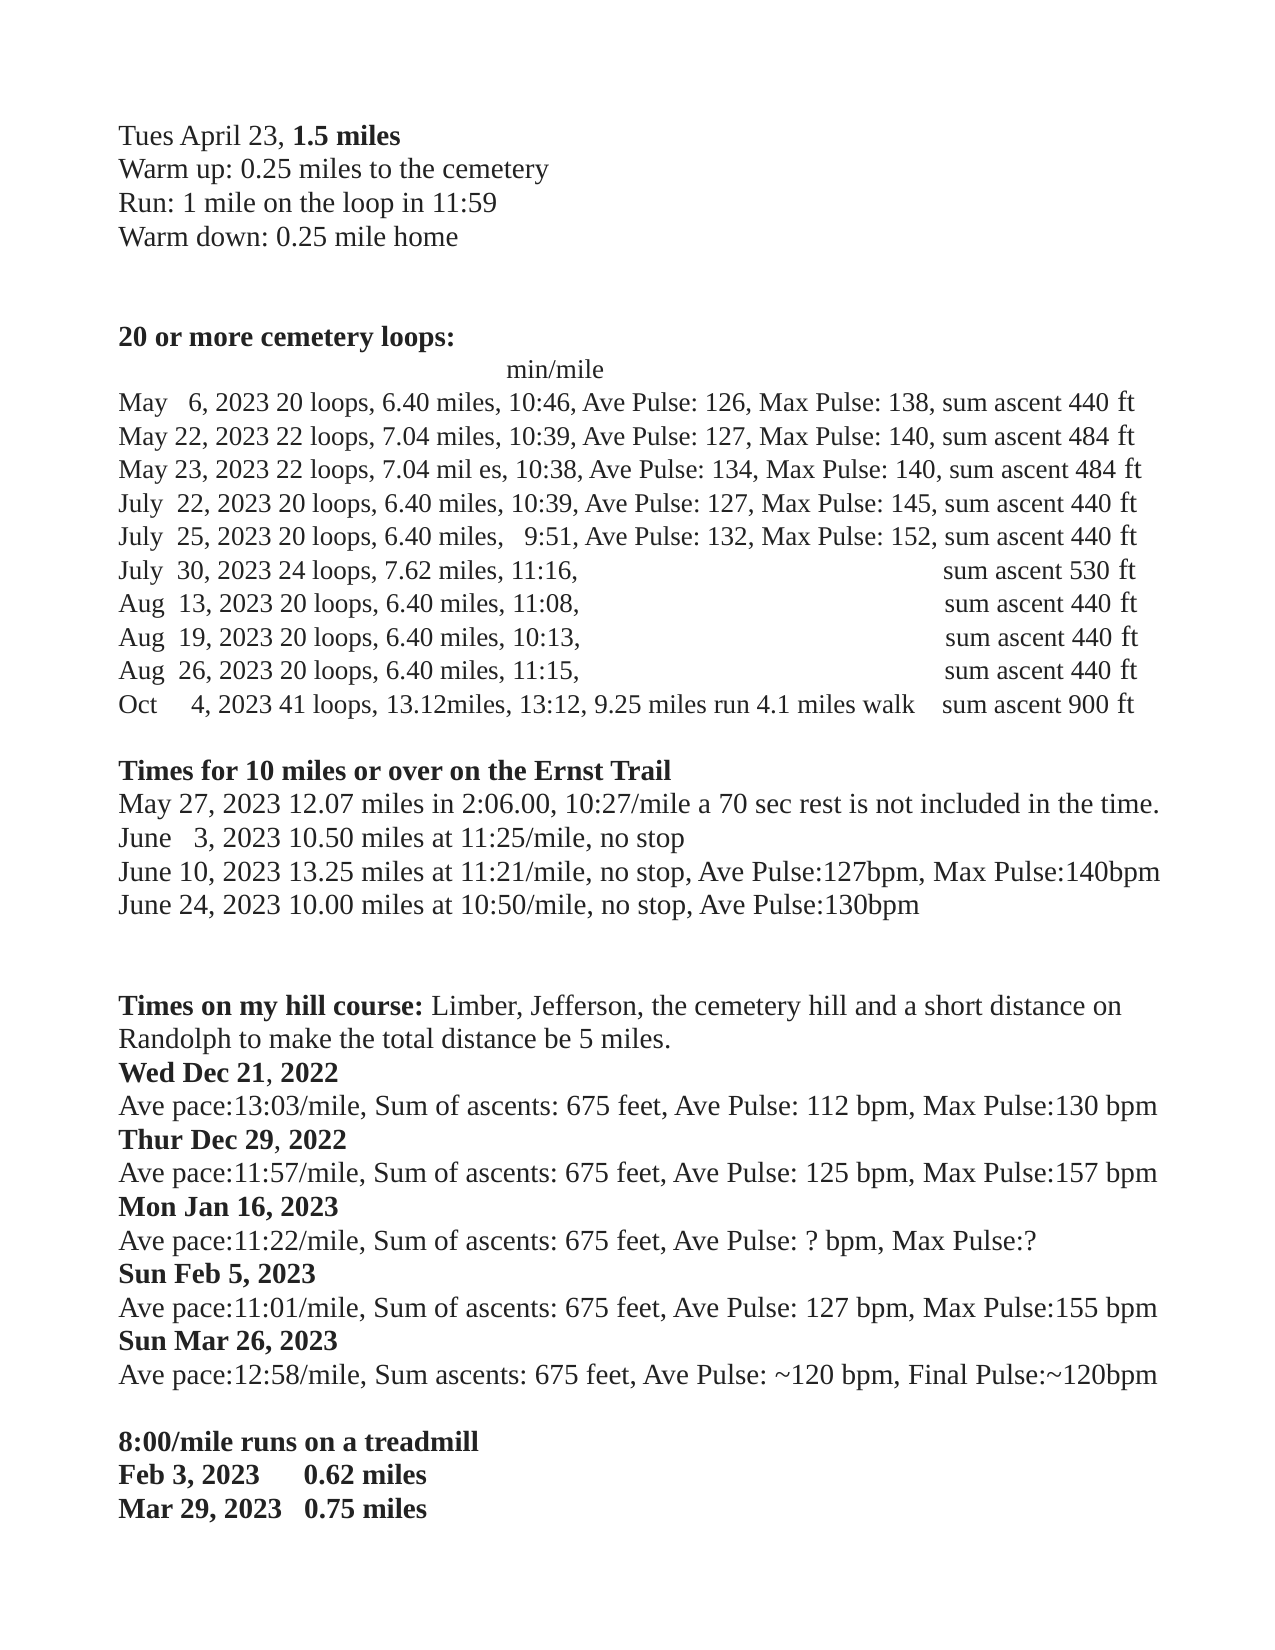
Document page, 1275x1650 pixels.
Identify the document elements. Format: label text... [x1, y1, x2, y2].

text 20 or more cemetery loops: [118, 319, 1161, 353]
text Ave pace:13:03/mile, Sum of ascents: 675 feet, Ave Pulse: 112 bpm, Max Pulse:130 bpm [118, 1088, 1161, 1122]
text Times on my hill course: Limber, Jefferson, the cemetery hill and a short distance on Randolph to make the total distance be 5 miles. [118, 988, 1161, 1055]
text Aug 19, 2023 20 loops, 6.40 miles, 10:13, sum ascent 440 ft [118, 619, 1161, 652]
text Thur Dec 29, 2022 [118, 1122, 1161, 1156]
text Ave pace:12:58/mile, Sum ascents: 675 feet, Ave Pulse: ~120 bpm, Final Pulse:~120bpm [118, 1357, 1161, 1390]
text Aug 26, 2023 20 loops, 6.40 miles, 11:15, sum ascent 440 ft [118, 652, 1161, 686]
text Tues April 23, 1.5 miles [118, 118, 1161, 152]
text July 25, 2023 20 loops, 6.40 miles, 9:51, Ave Pulse: 132, Max Pulse: 152, sum ascent 440 ft [118, 518, 1161, 552]
text May 22, 2023 22 loops, 7.04 miles, 10:39, Ave Pulse: 127, Max Pulse: 140, sum ascent 484 ft [118, 418, 1161, 451]
text June 24, 2023 10.00 miles at 10:50/mile, no stop, Ave Pulse:130bpm [118, 887, 1161, 921]
text Warm down: 0.25 mile home [118, 219, 1161, 252]
text Aug 13, 2023 20 loops, 6.40 miles, 11:08, sum ascent 440 ft [118, 585, 1161, 619]
text Times for 10 miles or over on the Ernst Trail [118, 753, 1161, 787]
text July 22, 2023 20 loops, 6.40 miles, 10:39, Ave Pulse: 127, Max Pulse: 145, sum ascent 440 ft [118, 485, 1161, 518]
text May 23, 2023 22 loops, 7.04 mil es, 10:38, Ave Pulse: 134, Max Pulse: 140, sum ascent 484 ft [118, 451, 1161, 485]
text Mon Jan 16, 2023 [118, 1189, 1161, 1223]
text June 10, 2023 13.25 miles at 11:21/mile, no stop, Ave Pulse:127bpm, Max Pulse:140bpm [118, 854, 1161, 887]
text min/mile [118, 353, 1161, 384]
text Feb 3, 2023 0.62 miles [118, 1457, 1161, 1491]
text Run: 1 mile on the loop in 11:59 [118, 185, 1161, 219]
text Oct 4, 2023 41 loops, 13.12miles, 13:12, 9.25 miles run 4.1 miles walk sum ascent 900 ft [118, 686, 1161, 719]
text Sun Feb 5, 2023 [118, 1256, 1161, 1290]
text July 30, 2023 24 loops, 7.62 miles, 11:16, sum ascent 530 ft [118, 552, 1161, 585]
text Mar 29, 2023 0.75 miles [118, 1491, 1161, 1524]
text Ave pace:11:57/mile, Sum of ascents: 675 feet, Ave Pulse: 125 bpm, Max Pulse:157 bpm [118, 1156, 1161, 1189]
text Ave pace:11:01/mile, Sum of ascents: 675 feet, Ave Pulse: 127 bpm, Max Pulse:155 bpm [118, 1290, 1161, 1323]
text Warm up: 0.25 miles to the cemetery [118, 152, 1161, 185]
text June 3, 2023 10.50 miles at 11:25/mile, no stop [118, 820, 1161, 854]
text May 6, 2023 20 loops, 6.40 miles, 10:46, Ave Pulse: 126, Max Pulse: 138, sum ascent 440 ft [118, 384, 1161, 418]
text Ave pace:11:22/mile, Sum of ascents: 675 feet, Ave Pulse: ? bpm, Max Pulse:? [118, 1223, 1161, 1256]
text Wed Dec 21, 2022 [118, 1055, 1161, 1088]
text 8:00/mile runs on a treadmill [118, 1424, 1161, 1457]
text May 27, 2023 12.07 miles in 2:06.00, 10:27/mile a 70 sec rest is not included in the time. [118, 787, 1161, 820]
text Sun Mar 26, 2023 [118, 1323, 1161, 1357]
